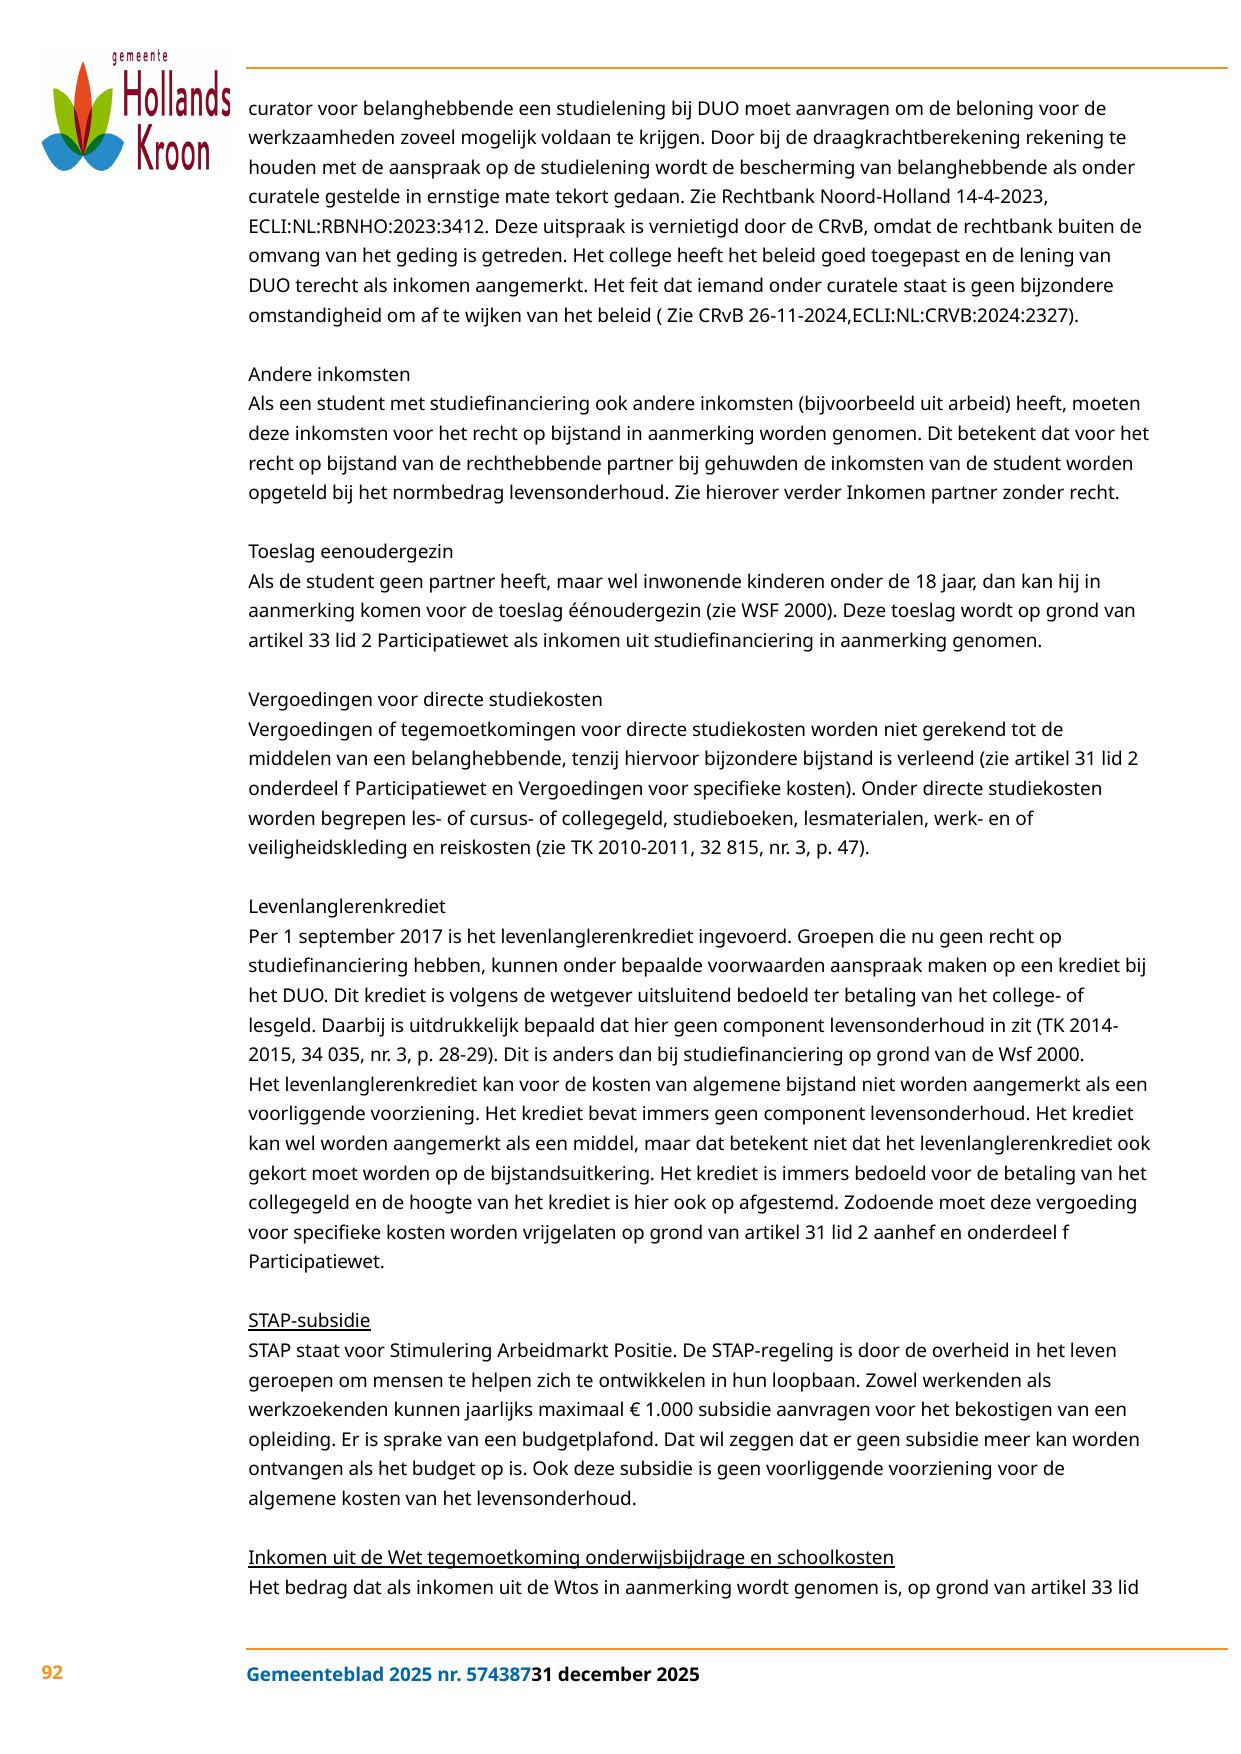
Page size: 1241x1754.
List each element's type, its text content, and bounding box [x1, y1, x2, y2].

text curator voor belanghebbende een studielening bij DUO moet aanvragen om de beloning voor de werkzaamheden zoveel mogelijk voldaan te krijgen. Door bij de draagkrachtberekening rekening te houden met de aanspraak op de studielening wordt de bescherming van belanghebbende als onder curatele gestelde in ernstige mate tekort gedaan. Zie Rechtbank Noord-Holland 14-4-2023, ECLI:NL:RBNHO:2023:3412. Deze uitspraak is vernietigd door de CRvB, omdat de rechtbank buiten de omvang van het geding is getreden. Het college heeft het beleid goed toegepast en de lening van DUO terecht als inkomen aangemerkt. Het feit dat iemand onder curatele staat is geen bijzondere omstandigheid om af te wijken van het beleid ( Zie CRvB 26-11-2024,ECLI:NL:CRVB:2024:2327). [248, 95, 1152, 328]
text Als de student geen partner heeft, maar wel inwonende kinderen onder de 18 jaar, dan kan hij in aanmerking komen voor de toeslag éénoudergezin (zie WSF 2000). Deze toeslag wordt op grond van artikel 33 lid 2 Participatiewet als inkomen uit studiefinanciering in aanmerking genomen. [248, 568, 1152, 653]
text Inkomen uit de Wet tegemoetkoming onderwijsbijdrage en schoolkosten [248, 1544, 1152, 1570]
text Als een student met studiefinanciering ook andere inkomsten (bijvoorbeeld uit arbeid) heeft, moeten deze inkomsten voor het recht op bijstand in aanmerking worden genomen. Dit betekent dat voor het recht op bijstand van de rechthebbende partner bij gehuwden de inkomsten van de student worden opgeteld bij het normbedrag levensonderhoud. Zie hierover verder Inkomen partner zonder recht. [248, 391, 1152, 505]
text STAP-subsidie [248, 1308, 1152, 1333]
text Per 1 september 2017 is het levenlanglerenkrediet ingevoerd. Groepen die nu geen recht op studiefinanciering hebben, kunnen onder bepaalde voorwaarden aanspraak maken op een krediet bij het DUO. Dit krediet is volgens de wetgever uitsluitend bedoeld ter betaling van het college- of lesgeld. Daarbij is uitdrukkelijk bepaald dat hier geen component levensonderhoud in zit (TK 2014-2015, 34 035, nr. 3, p. 28-29). Dit is anders dan bij studiefinanciering op grond van de Wsf 2000. [248, 923, 1152, 1067]
text Vergoedingen of tegemoetkomingen voor directe studiekosten worden niet gerekend tot de middelen van een belanghebbende, tenzij hiervoor bijzondere bijstand is verleend (zie artikel 31 lid 2 onderdeel f Participatiewet en Vergoedingen voor specifieke kosten). Onder directe studiekosten worden begrepen les- of cursus- of collegegeld, studieboeken, lesmaterialen, werk- en of veiligheidskleding en reiskosten (zie TK 2010-2011, 32 815, nr. 3, p. 47). [248, 716, 1152, 860]
text Vergoedingen voor directe studiekosten [248, 686, 1152, 712]
text Levenlanglerenkrediet [248, 893, 1152, 919]
text Het levenlanglerenkrediet kan voor de kosten van algemene bijstand niet worden aangemerkt als een voorliggende voorziening. Het krediet bevat immers geen component levensonderhoud. Het krediet kan wel worden aangemerkt als een middel, maar dat betekent niet dat het levenlanglerenkrediet ook gekort moet worden op de bijstandsuitkering. Het krediet is immers bedoeld voor de betaling van het collegegeld en de hoogte van het krediet is hier ook op afgestemd. Zodoende moet deze vergoeding voor specifieke kosten worden vrijgelaten op grond van artikel 31 lid 2 aanhef en onderdeel f Participatiewet. [248, 1071, 1152, 1274]
text Toeslag eenoudergezin [248, 538, 1152, 564]
text Het bedrag dat als inkomen uit de Wtos in aanmerking wordt genomen is, op grond van artikel 33 lid [248, 1574, 1152, 1600]
text STAP staat voor Stimulering Arbeidmarkt Positie. De STAP-regeling is door de overheid in het leven geroepen om mensen te helpen zich te ontwikkelen in hun loopbaan. Zowel werkenden als werkzoekenden kunnen jaarlijks maximaal € 1.000 subsidie aanvragen voor het bekostigen van een opleiding. Er is sprake van een budgetplafond. Dat wil zeggen dat er geen subsidie meer kan worden ontvangen als het budget op is. Ook deze subsidie is geen voorliggende voorziening voor de algemene kosten van het levensonderhoud. [248, 1337, 1152, 1511]
text Andere inkomsten [248, 361, 1152, 387]
picture [41, 47, 231, 172]
